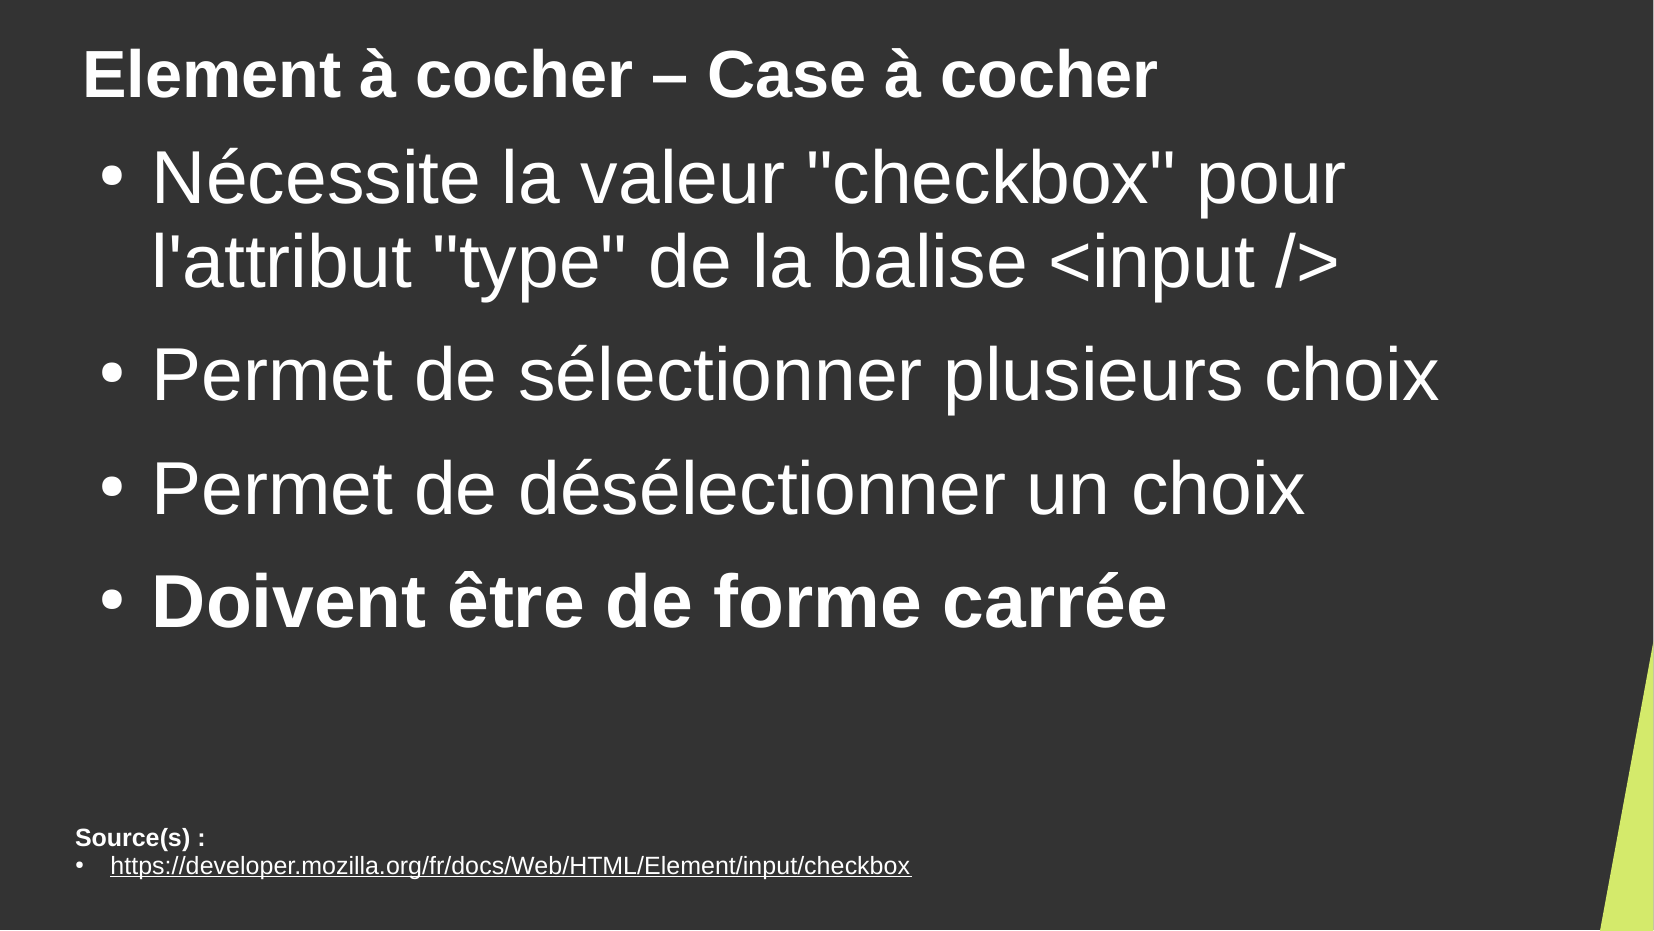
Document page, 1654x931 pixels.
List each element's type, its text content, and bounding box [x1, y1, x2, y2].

title Element à cocher – Case à cocher [82, 37, 1571, 114]
text_box Source(s) : https://developer.mozilla.org/fr/docs/Web/HTML/Element/input/checkbox [60, 816, 1546, 916]
list Nécessite la valeur "checkbox" pour l'attribut "type" de la balise <input /> Permet de sélectionner plusieurs choix Permet de désélectionner un choix Doivent être de forme carrée [80, 135, 1605, 733]
text_box [1599, 638, 1654, 931]
